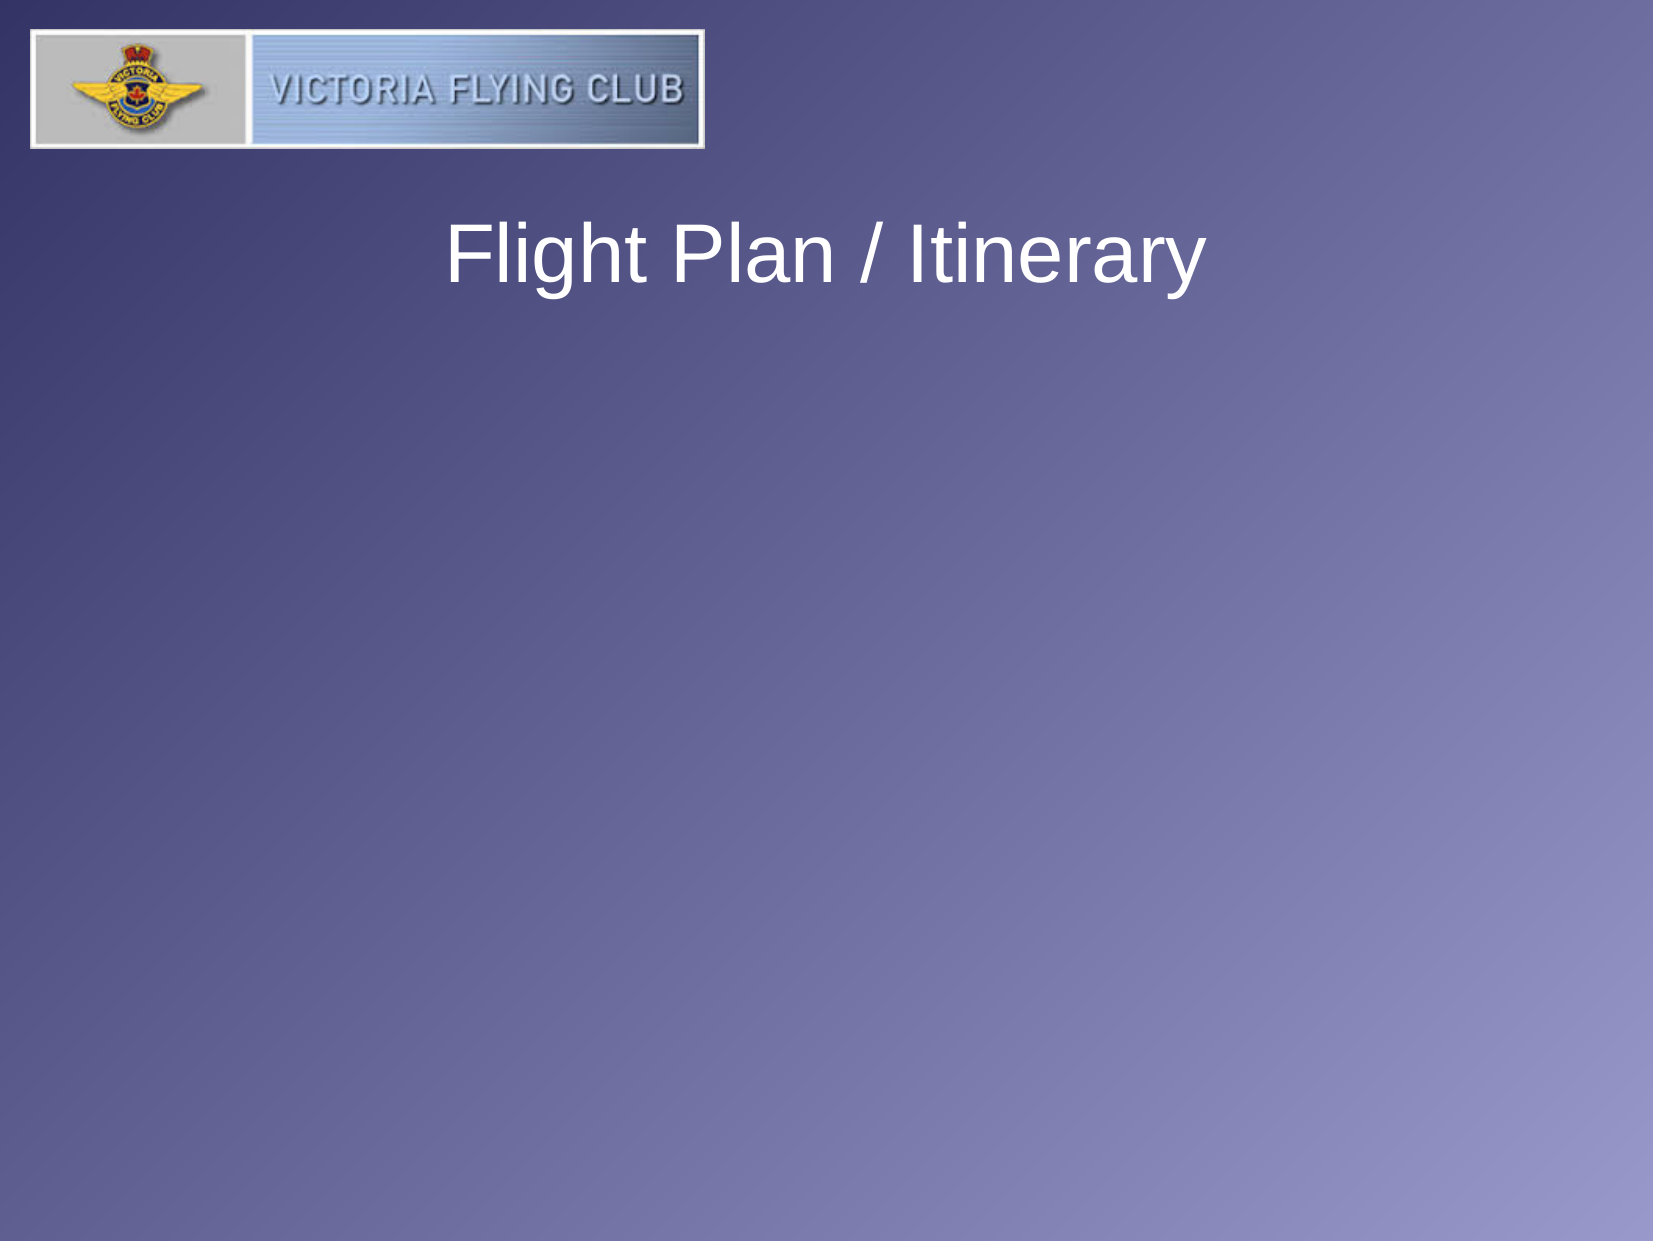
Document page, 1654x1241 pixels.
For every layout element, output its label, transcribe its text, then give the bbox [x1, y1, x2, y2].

picture [30, 29, 705, 149]
title Flight Plan / Itinerary [82, 150, 1571, 358]
